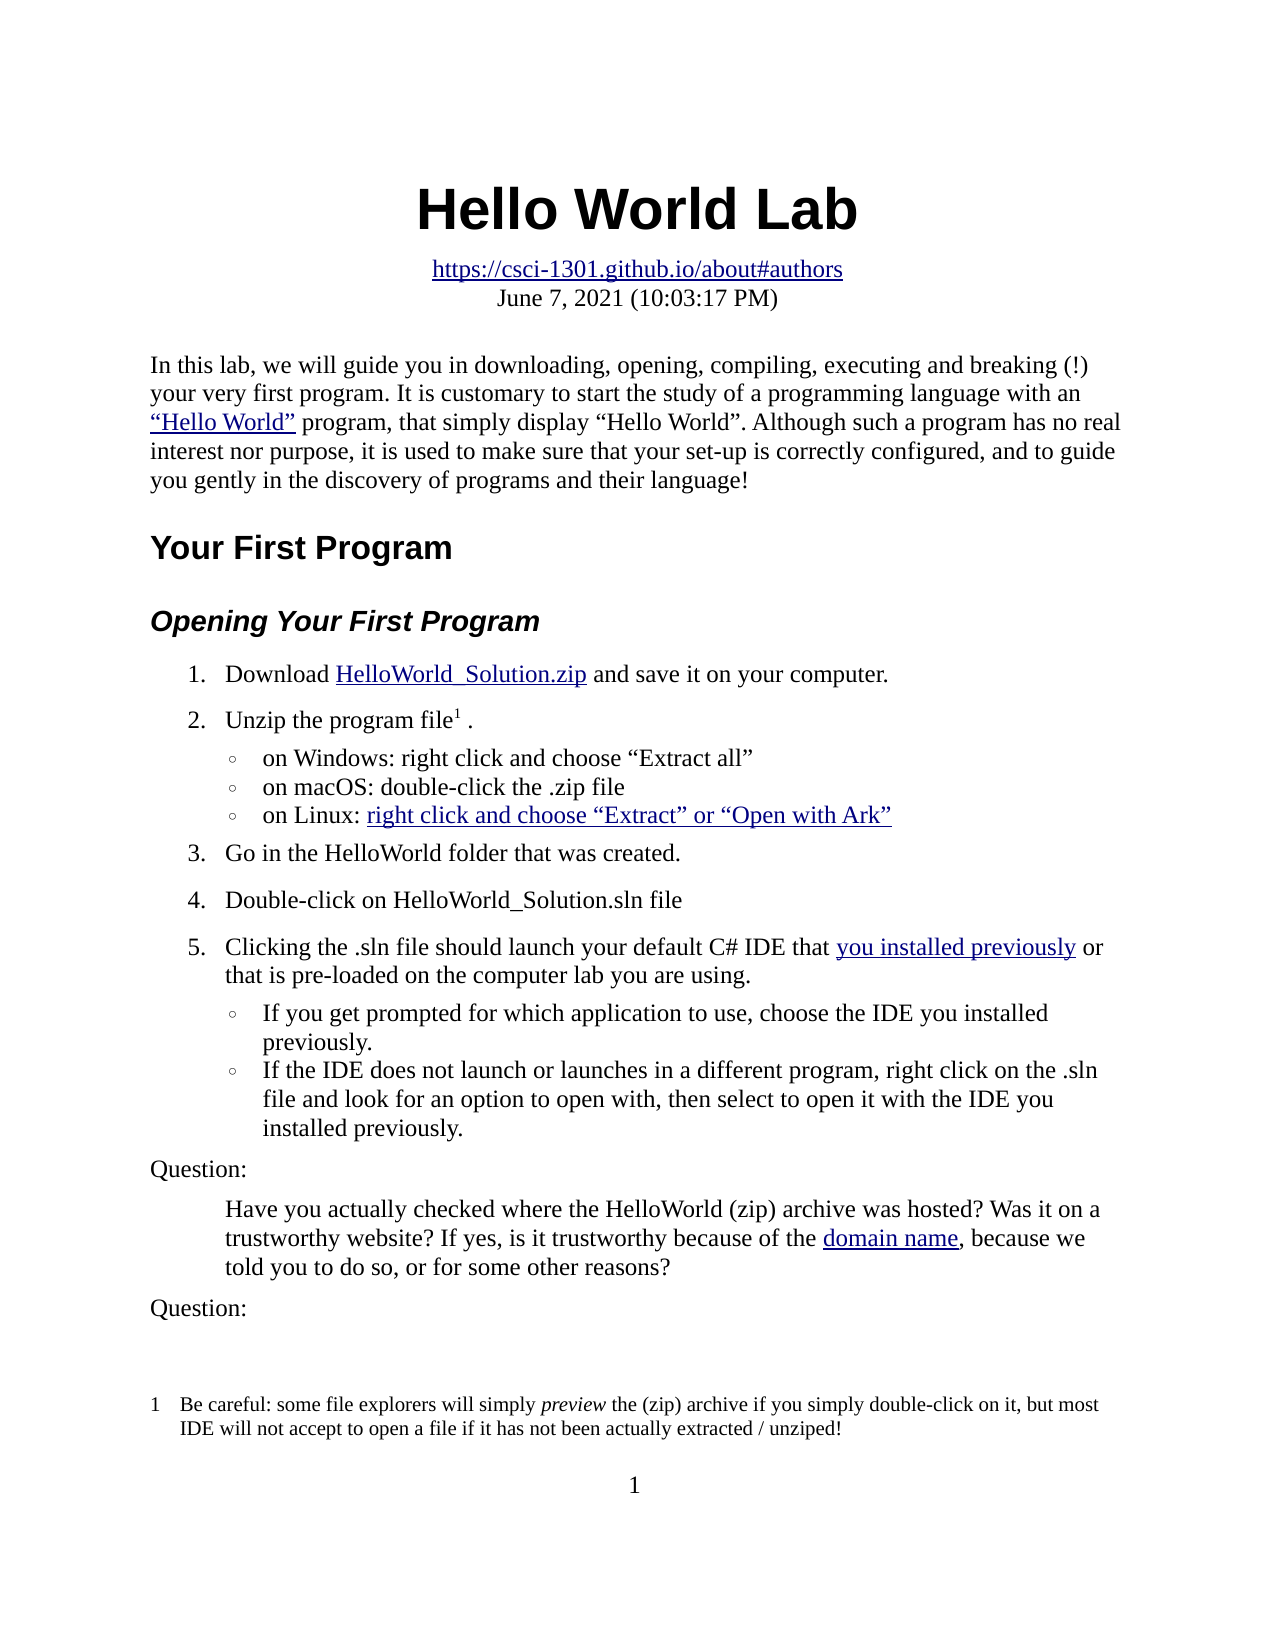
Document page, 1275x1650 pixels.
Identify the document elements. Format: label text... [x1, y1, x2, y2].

text June 7, 2021 (10:03:17 PM) [150, 283, 1125, 312]
list Download HelloWorld_Solution.zip and save it on your computer. [187, 659, 1125, 687]
list on Windows: right click and choose “Extract all” [225, 743, 1125, 772]
text https://csci-1301.github.io/about#authors [150, 254, 1125, 283]
list If the IDE does not launch or launches in a different program, right click on the .sln file and look for an option to open with, then select to open it with the IDE you installed previously. [225, 1056, 1125, 1142]
list on Linux: right click and choose “Extract” or “Open with Ark” [225, 801, 1125, 829]
subtitle Your First Program [150, 527, 1125, 566]
text Have you actually checked where the HelloWorld (zip) archive was hosted? Was it on a trustworthy website? If yes, is it trustworthy because of the domain name, because we told you to do so, or for some other reasons? [225, 1194, 1125, 1281]
text Question: [150, 1293, 1125, 1321]
list Go in the HelloWorld folder that was created. [187, 838, 1125, 867]
title Hello World Lab [150, 175, 1125, 242]
list Double-click on HelloWorld_Solution.sln file [187, 885, 1125, 914]
text In this lab, we will guide you in downloading, opening, compiling, executing and breaking (!) your very first program. It is customary to start the study of a programming language with an “Hello World” program, that simply display “Hello World”. Although such a program has no real interest nor purpose, it is used to make sure that your set-up is correctly configured, and to guide you gently in the discovery of programs and their language! [150, 350, 1125, 493]
list Clicking the .sln file should launch your default C# IDE that you installed previously or that is pre-loaded on the computer lab you are using. [187, 932, 1125, 989]
list Unzip the program file . [187, 705, 1125, 734]
list Be careful: some file explorers will simply preview the (zip) archive if you simply double-click on it, but most IDE will not accept to open a file if it has not been actually extracted / unziped! [150, 1392, 1125, 1440]
text Question: [150, 1154, 1125, 1182]
subtitle Opening Your First Program [150, 604, 1125, 637]
list If you get prompted for which application to use, choose the IDE you installed previously. [225, 998, 1125, 1056]
list on macOS: double-click the .zip file [225, 772, 1125, 801]
